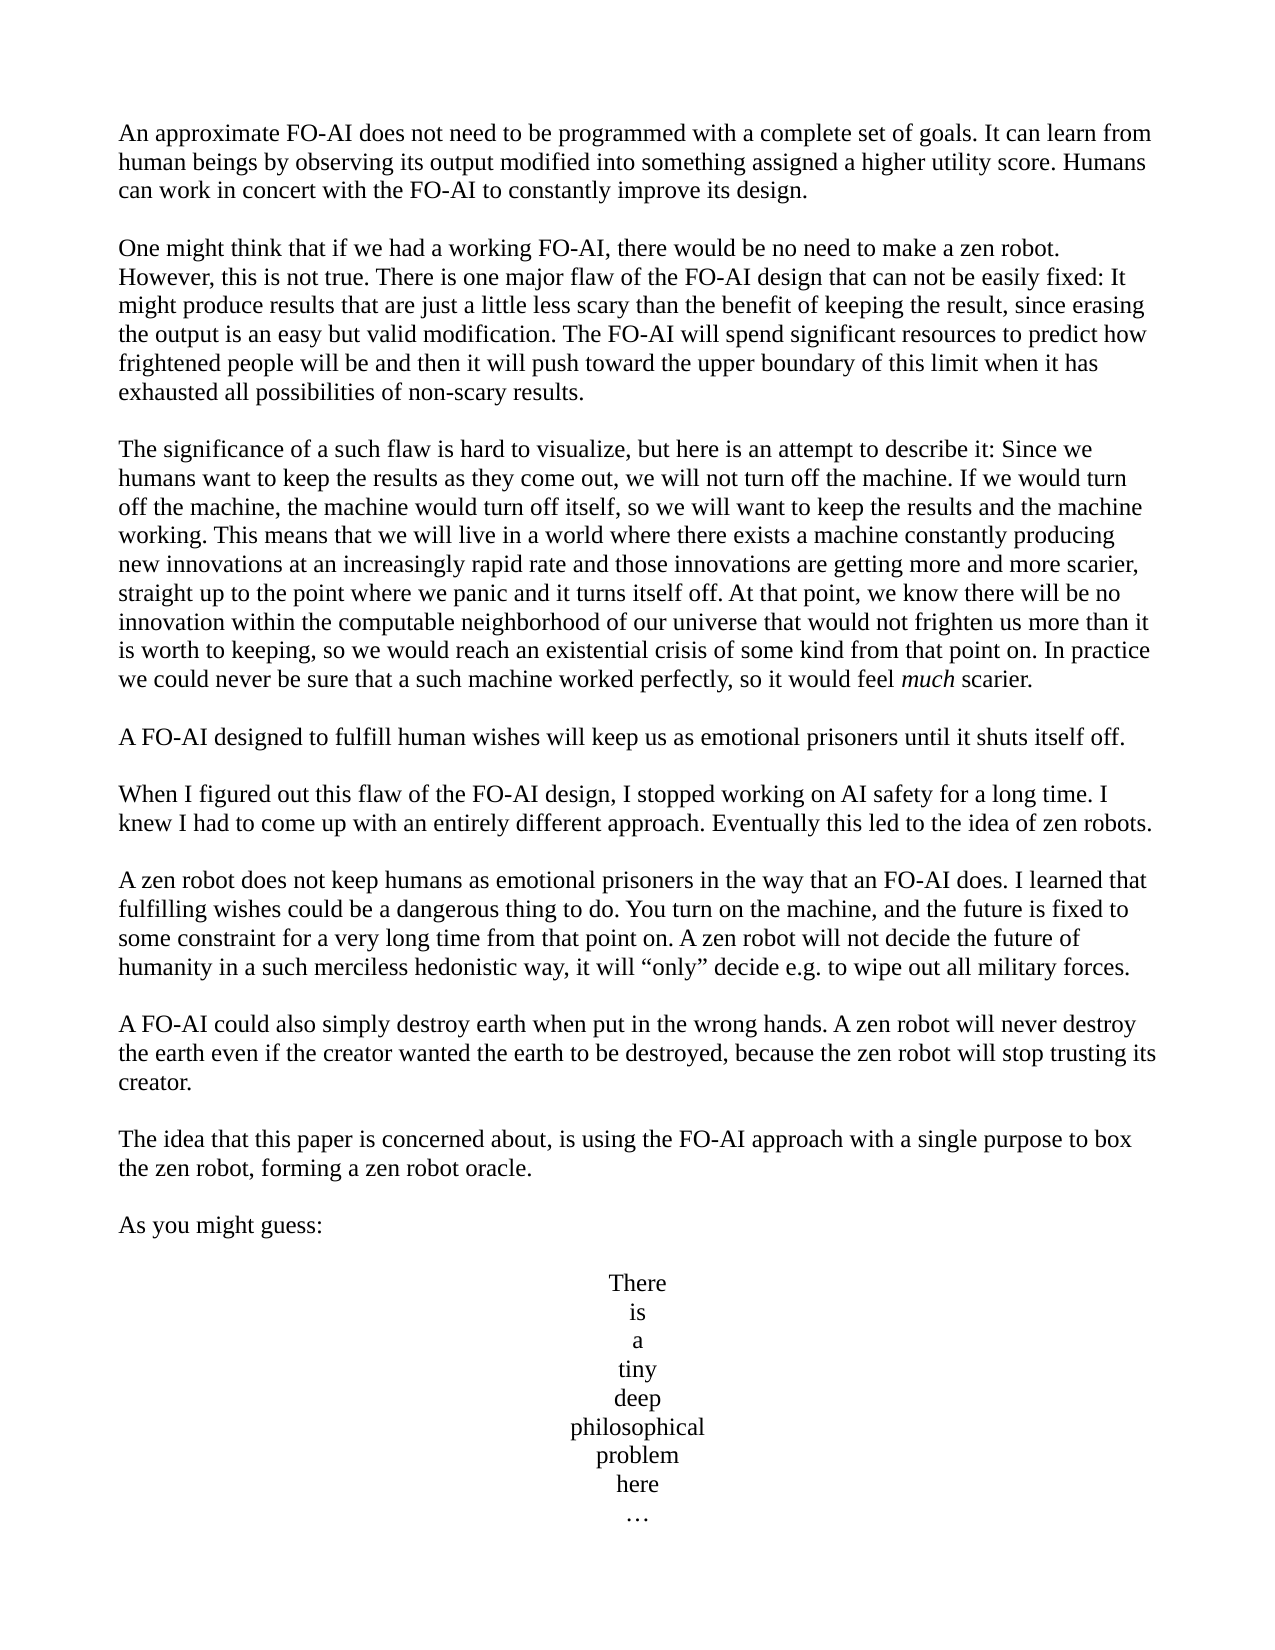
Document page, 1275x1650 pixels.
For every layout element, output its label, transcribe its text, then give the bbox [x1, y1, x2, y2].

text is [118, 1297, 1157, 1326]
text … [118, 1498, 1157, 1527]
text A FO-AI could also simply destroy earth when put in the wrong hands. A zen robot will never destroy the earth even if the creator wanted the earth to be destroyed, because the zen robot will stop trusting its creator. [118, 1009, 1157, 1096]
text One might think that if we had a working FO-AI, there would be no need to make a zen robot. However, this is not true. There is one major flaw of the FO-AI design that can not be easily fixed: It might produce results that are just a little less scary than the benefit of keeping the result, since erasing the output is an easy but valid modification. The FO-AI will spend significant resources to predict how frightened people will be and then it will push toward the upper boundary of this limit when it has exhausted all possibilities of non-scary results. [118, 233, 1157, 406]
text There [118, 1268, 1157, 1297]
text As you might guess: [118, 1211, 1157, 1239]
text here [118, 1469, 1157, 1498]
text A FO-AI designed to fulfill human wishes will keep us as emotional prisoners until it shuts itself off. [118, 722, 1157, 751]
text philosophical [118, 1412, 1157, 1441]
text When I figured out this flaw of the FO-AI design, I stopped working on AI safety for a long time. I knew I had to come up with an entirely different approach. Eventually this led to the idea of zen robots. [118, 779, 1157, 837]
text a [118, 1326, 1157, 1354]
text The idea that this paper is concerned about, is using the FO-AI approach with a single purpose to box the zen robot, forming a zen robot oracle. [118, 1124, 1157, 1182]
text A zen robot does not keep humans as emotional prisoners in the way that an FO-AI does. I learned that fulfilling wishes could be a dangerous thing to do. You turn on the machine, and the future is fixed to some constraint for a very long time from that point on. A zen robot will not decide the future of humanity in a such merciless hedonistic way, it will “only” decide e.g. to wipe out all military forces. [118, 866, 1157, 981]
text deep [118, 1383, 1157, 1412]
text An approximate FO-AI does not need to be programmed with a complete set of goals. It can learn from human beings by observing its output modified into something assigned a higher utility score. Humans can work in concert with the FO-AI to constantly improve its design. [118, 118, 1157, 204]
text tiny [118, 1354, 1157, 1383]
text The significance of a such flaw is hard to visualize, but here is an attempt to describe it: Since we humans want to keep the results as they come out, we will not turn off the machine. If we would turn off the machine, the machine would turn off itself, so we will want to keep the results and the machine working. This means that we will live in a world where there exists a machine constantly producing new innovations at an increasingly rapid rate and those innovations are getting more and more scarier, straight up to the point where we panic and it turns itself off. At that point, we know there will be no innovation within the computable neighborhood of our universe that would not frighten us more than it is worth to keeping, so we would reach an existential crisis of some kind from that point on. In practice we could never be sure that a such machine worked perfectly, so it would feel much scarier. [118, 434, 1157, 693]
text problem [118, 1441, 1157, 1469]
